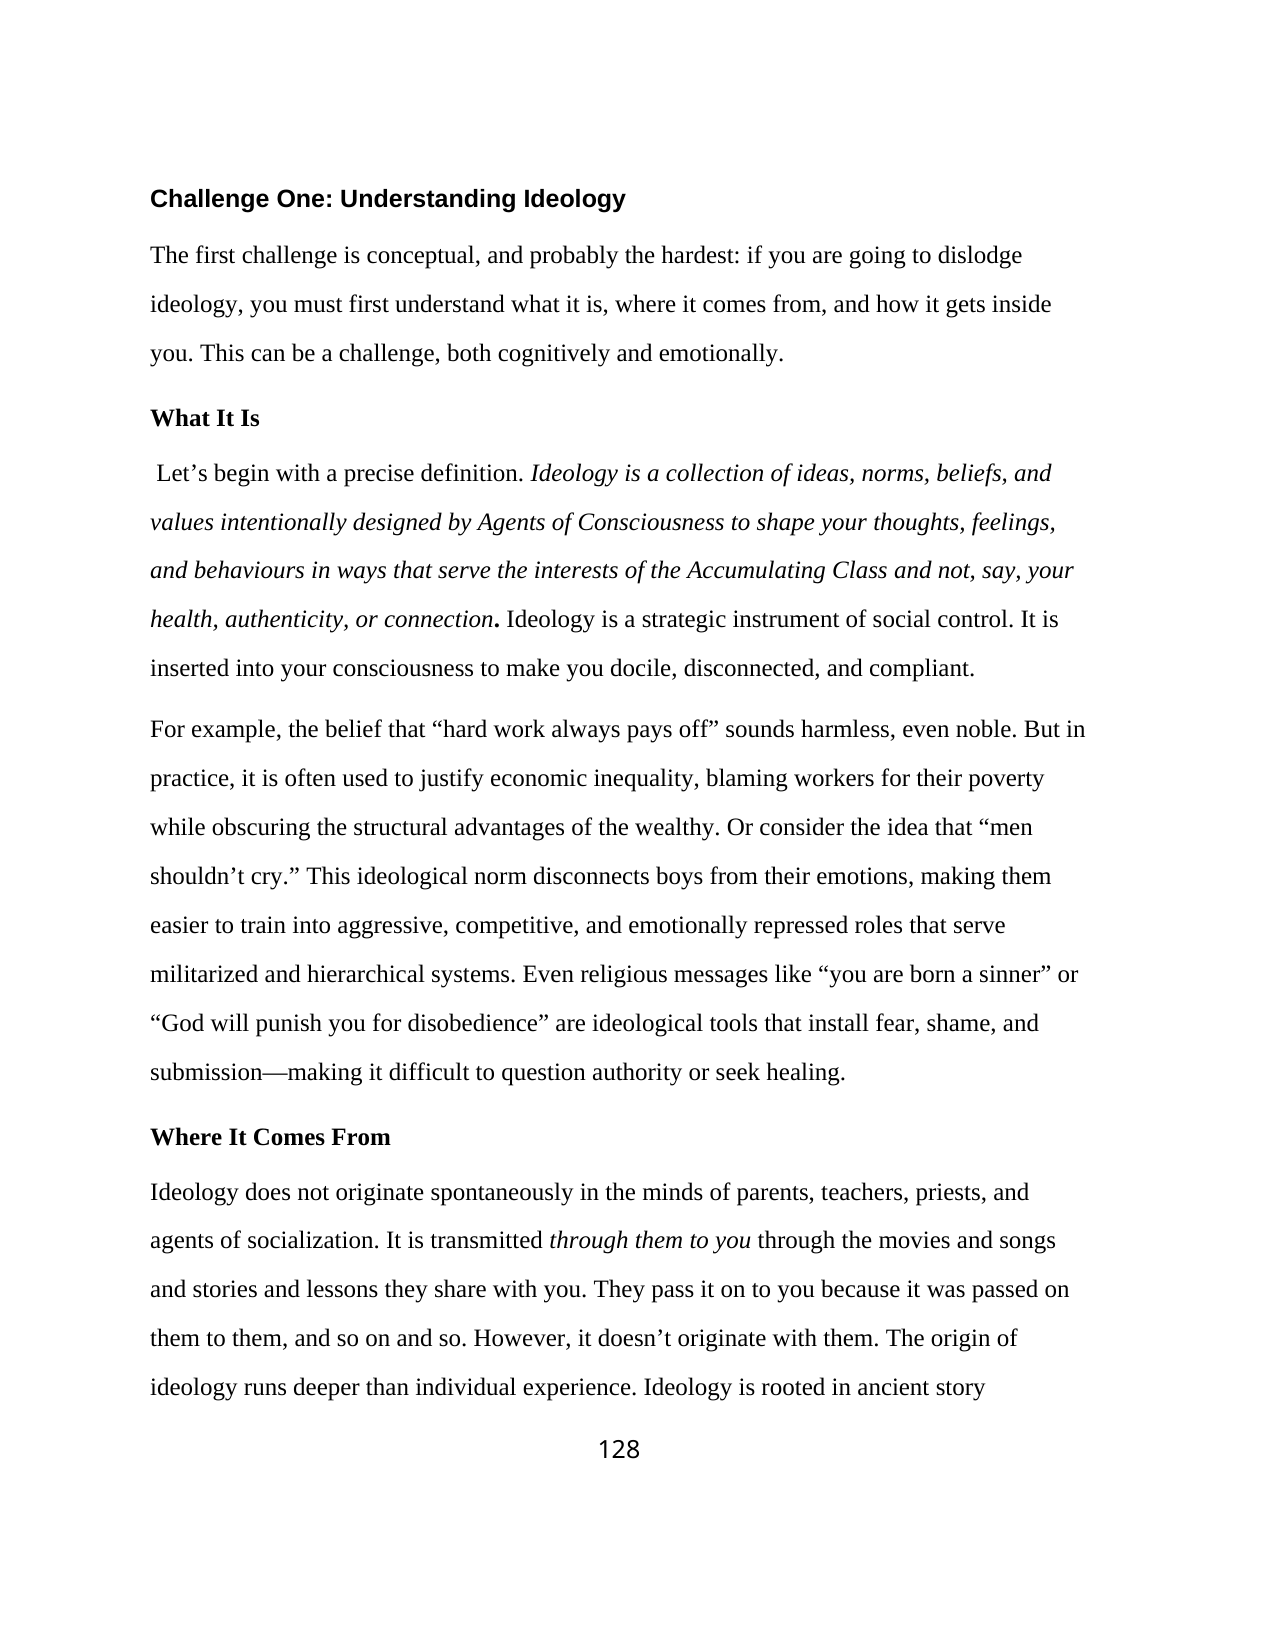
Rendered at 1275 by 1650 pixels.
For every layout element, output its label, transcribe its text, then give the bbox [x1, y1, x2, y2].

text Let’s begin with a precise definition. Ideology is a collection of ideas, norms, beliefs, and values intentionally designed by Agents of Consciousness to shape your thoughts, feelings, and behaviours in ways that serve the interests of the Accumulating Class and not, say, your health, authenticity, or connection. Ideology is a strategic instrument of social control. It is inserted into your consciousness to make you docile, disconnected, and compliant. [150, 458, 1087, 682]
subtitle What It Is [150, 403, 1087, 432]
text For example, the belief that “hard work always pays off” sounds harmless, even noble. But in practice, it is often used to justify economic inequality, blaming workers for their poverty while obscuring the structural advantages of the wealthy. Or consider the idea that “men shouldn’t cry.” This ideological norm disconnects boys from their emotions, making them easier to train into aggressive, competitive, and emotionally repressed roles that serve militarized and hierarchical systems. Even religious messages like “you are born a sinner” or “God will punish you for disobedience” are ideological tools that install fear, shame, and submission—making it difficult to question authority or seek healing. [150, 714, 1087, 1085]
text Ideology does not originate spontaneously in the minds of parents, teachers, priests, and agents of socialization. It is transmitted through them to you through the movies and songs and stories and lessons they share with you. They pass it on to you because it was passed on them to them, and so on and so. However, it doesn’t originate with them. The origin of ideology runs deeper than individual experience. Ideology is rooted in ancient story [150, 1177, 1087, 1401]
subtitle Challenge One: Understanding Ideology [150, 184, 1087, 213]
text The first challenge is conceptual, and probably the hardest: if you are going to dislodge ideology, you must first understand what it is, where it comes from, and how it gets inside you. This can be a challenge, both cognitively and emotionally. [150, 240, 1087, 366]
subtitle Where It Comes From [150, 1122, 1087, 1151]
